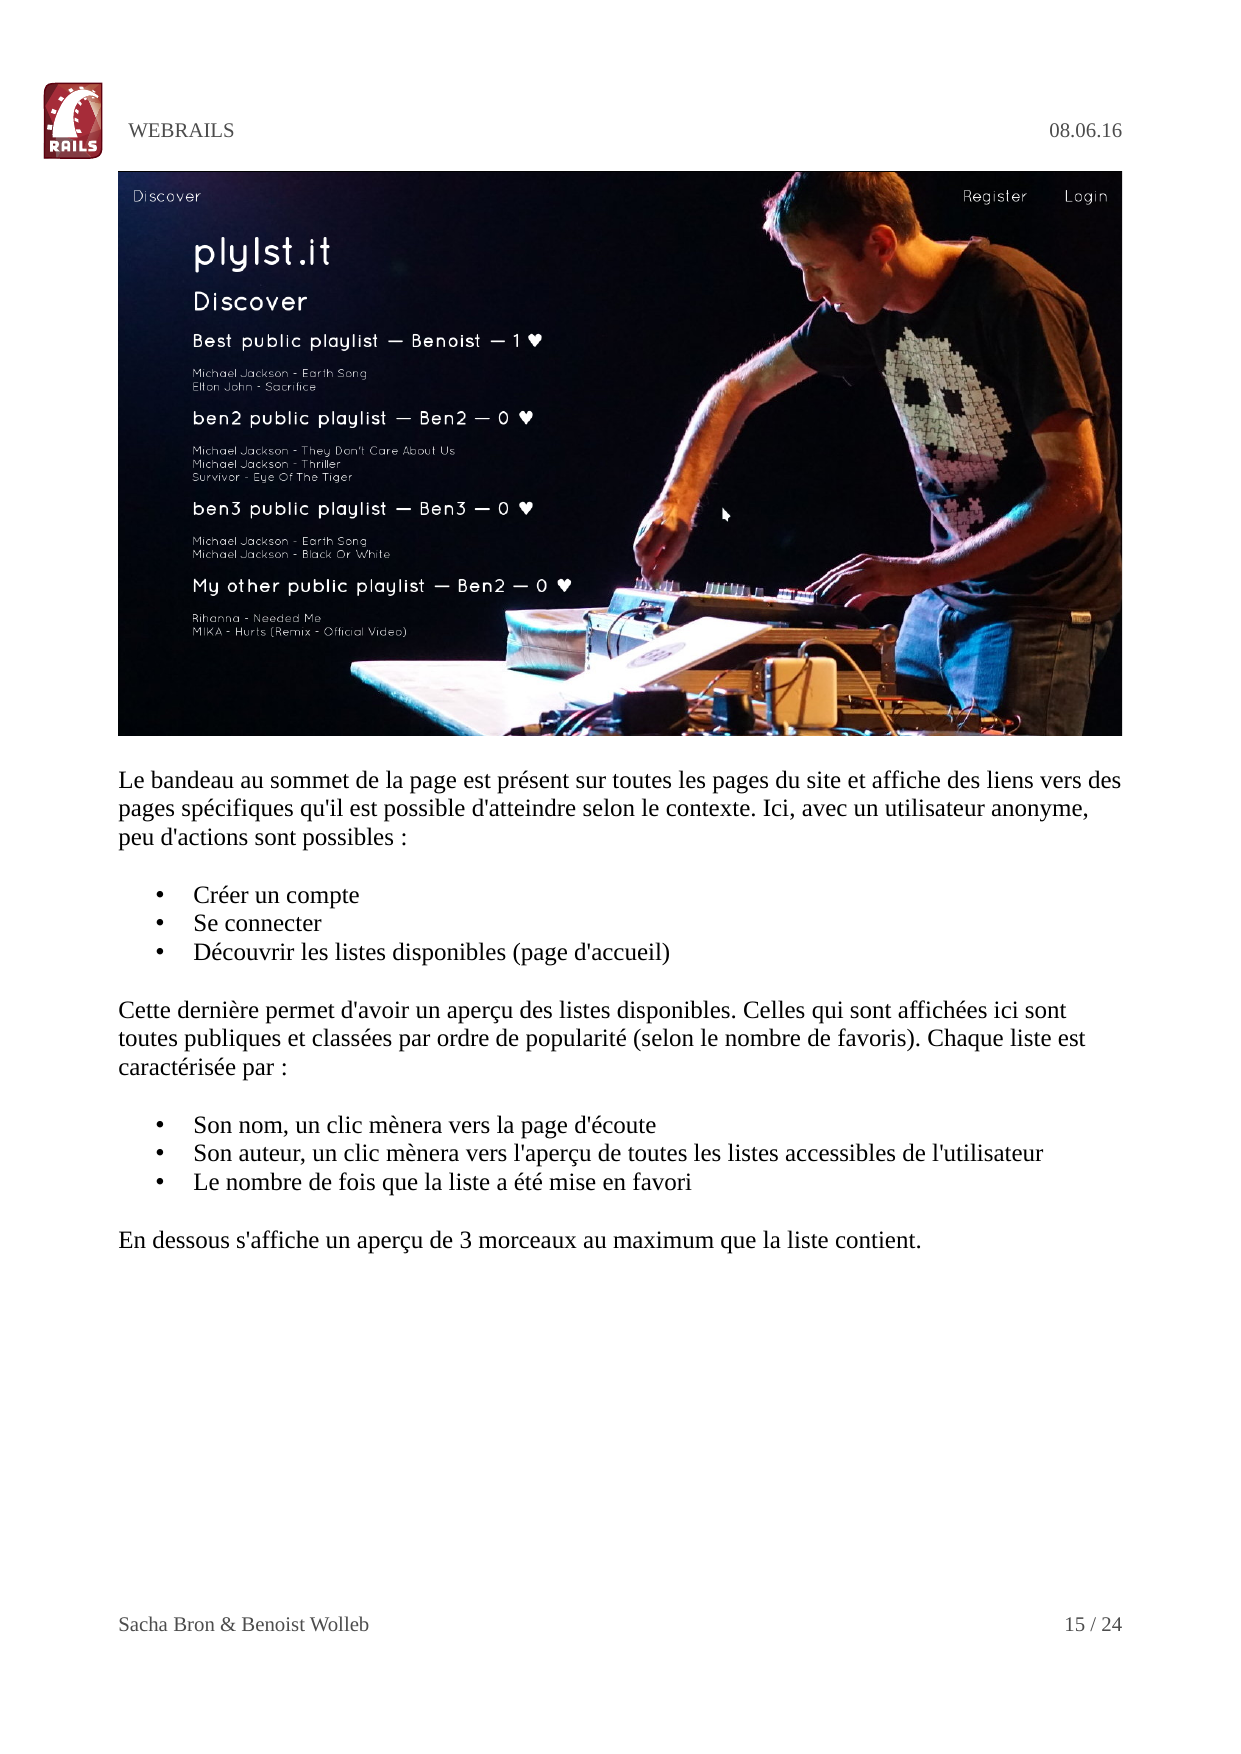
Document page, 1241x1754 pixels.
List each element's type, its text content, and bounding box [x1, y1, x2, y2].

subtitle Son nom, un clic mènera vers la page d'écoute [156, 1110, 1122, 1138]
picture [118, 171, 1123, 736]
subtitle Son auteur, un clic mènera vers l'aperçu de toutes les listes accessibles de l'utilisateur [156, 1138, 1122, 1167]
subtitle Se connecter [156, 908, 1122, 937]
subtitle Le nombre de fois que la liste a été mise en favori [156, 1167, 1122, 1196]
subtitle Créer un compte [156, 880, 1122, 908]
subtitle Découvrir les listes disponibles (page d'accueil) [156, 937, 1122, 966]
subtitle En dessous s'affiche un aperçu de 3 morceaux au maximum que la liste contient. [118, 1225, 1122, 1253]
subtitle Cette dernière permet d'avoir un aperçu des listes disponibles. Celles qui sont affichées ici sont toutes publiques et classées par ordre de popularité (selon le nombre de favoris). Chaque liste est caractérisée par : [118, 995, 1122, 1081]
subtitle Le bandeau au sommet de la page est présent sur toutes les pages du site et affiche des liens vers des pages spécifiques qu'il est possible d'atteindre selon le contexte. Ici, avec un utilisateur anonyme, peu d'actions sont possibles : [118, 765, 1122, 851]
